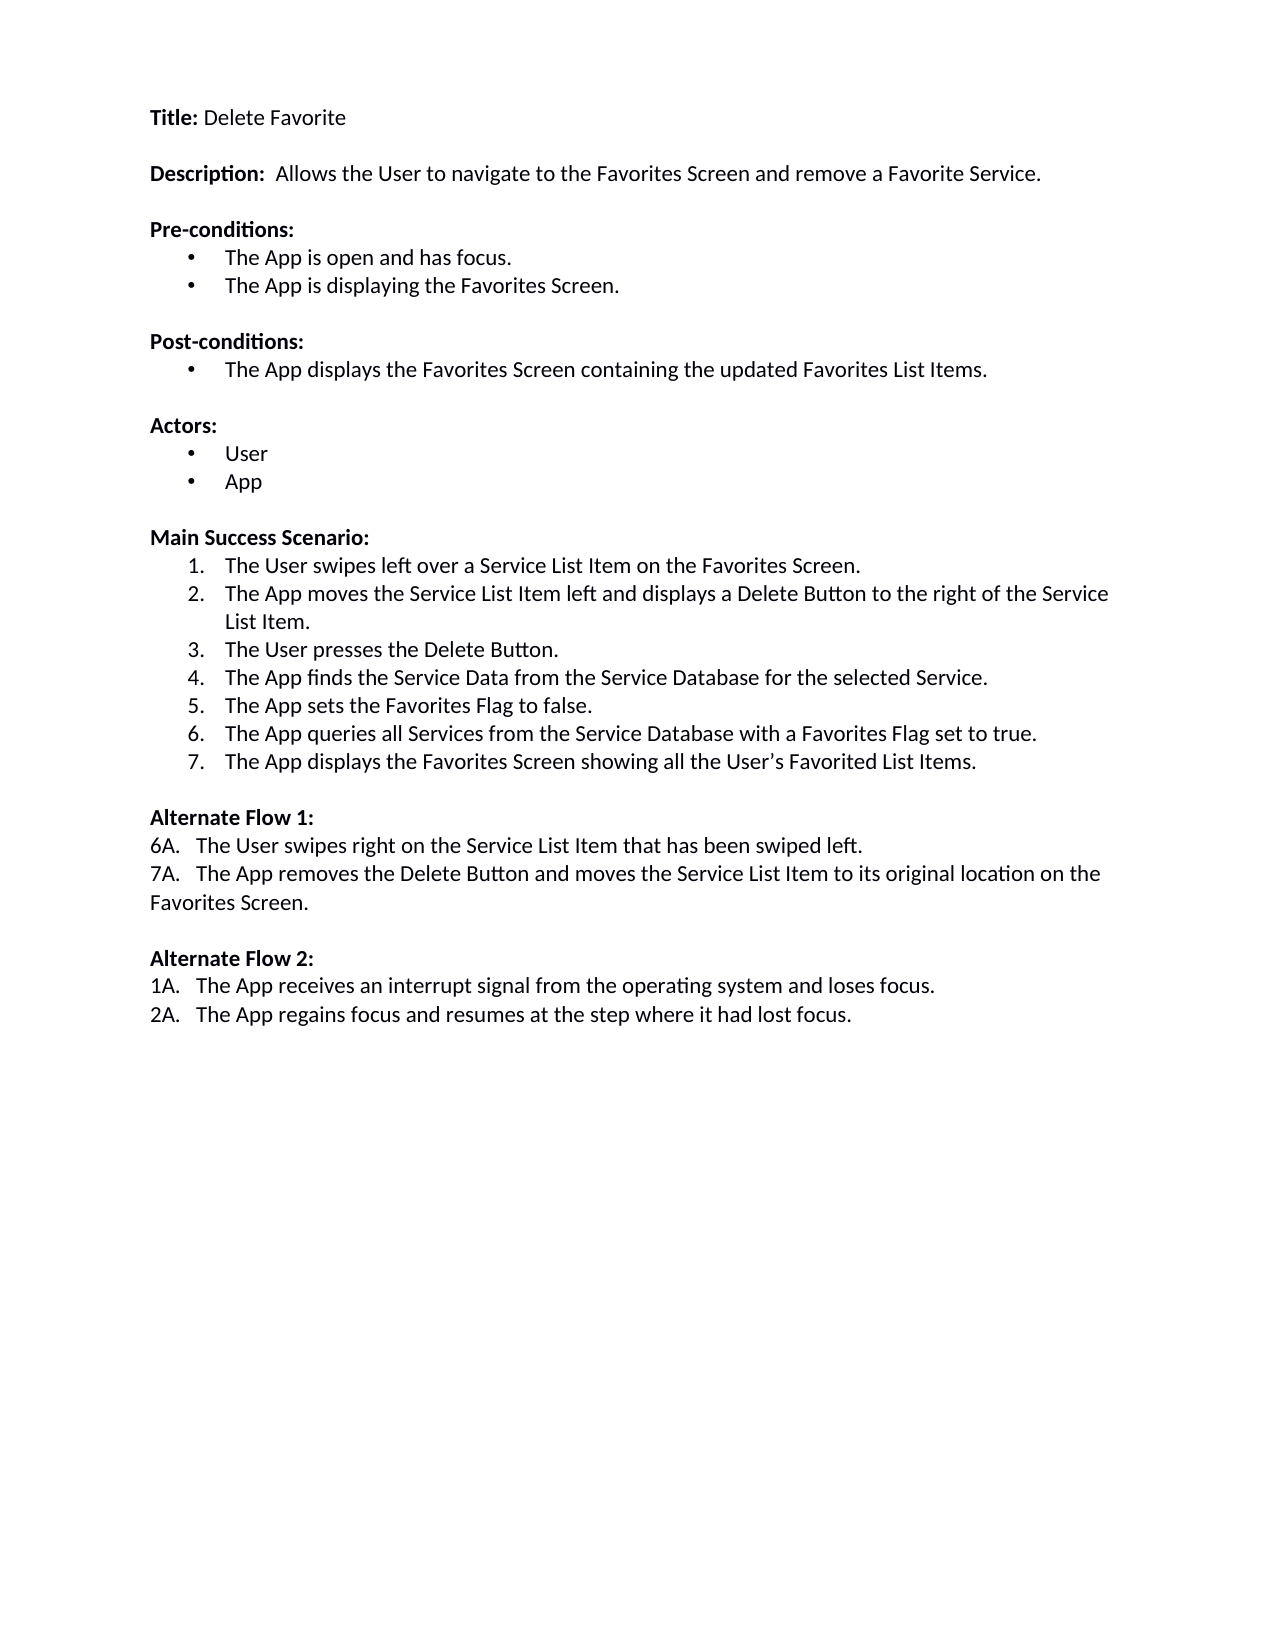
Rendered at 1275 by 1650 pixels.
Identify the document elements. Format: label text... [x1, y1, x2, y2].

text Actors: [150, 411, 1125, 439]
text Pre-conditions: [150, 215, 1125, 243]
list The App moves the Service List Item left and displays a Delete Button to the right of the Service List Item. [187, 579, 1125, 635]
text Title: Delete Favorite [150, 103, 1125, 131]
list The App finds the Service Data from the Service Database for the selected Service. [187, 663, 1125, 691]
text Main Success Scenario: [150, 523, 1125, 551]
list The App queries all Services from the Service Database with a Favorites Flag set to true. [187, 719, 1125, 747]
text 6A. The User swipes right on the Service List Item that has been swiped left. [150, 832, 1125, 859]
list User [187, 439, 1125, 467]
text 2A. The App regains focus and resumes at the step where it had lost focus. [150, 1000, 1125, 1028]
text Alternate Flow 2: [150, 944, 1125, 972]
list The App sets the Favorites Flag to false. [187, 691, 1125, 719]
text 1A. The App receives an interrupt signal from the operating system and loses focus. [150, 972, 1125, 1000]
list The App displays the Favorites Screen showing all the User’s Favorited List Items. [187, 747, 1125, 776]
list The App is open and has focus. [187, 243, 1125, 271]
text Alternate Flow 1: [150, 803, 1125, 832]
list The User presses the Delete Button. [187, 635, 1125, 663]
list App [187, 467, 1125, 495]
list The App is displaying the Favorites Screen. [187, 271, 1125, 299]
text Post-conditions: [150, 327, 1125, 355]
text Description: Allows the User to navigate to the Favorites Screen and remove a Favorite Service. [150, 159, 1125, 187]
list The App displays the Favorites Screen containing the updated Favorites List Items. [187, 355, 1125, 383]
list The User swipes left over a Service List Item on the Favorites Screen. [187, 551, 1125, 579]
text 7A. The App removes the Delete Button and moves the Service List Item to its original location on the Favorites Screen. [150, 859, 1125, 916]
